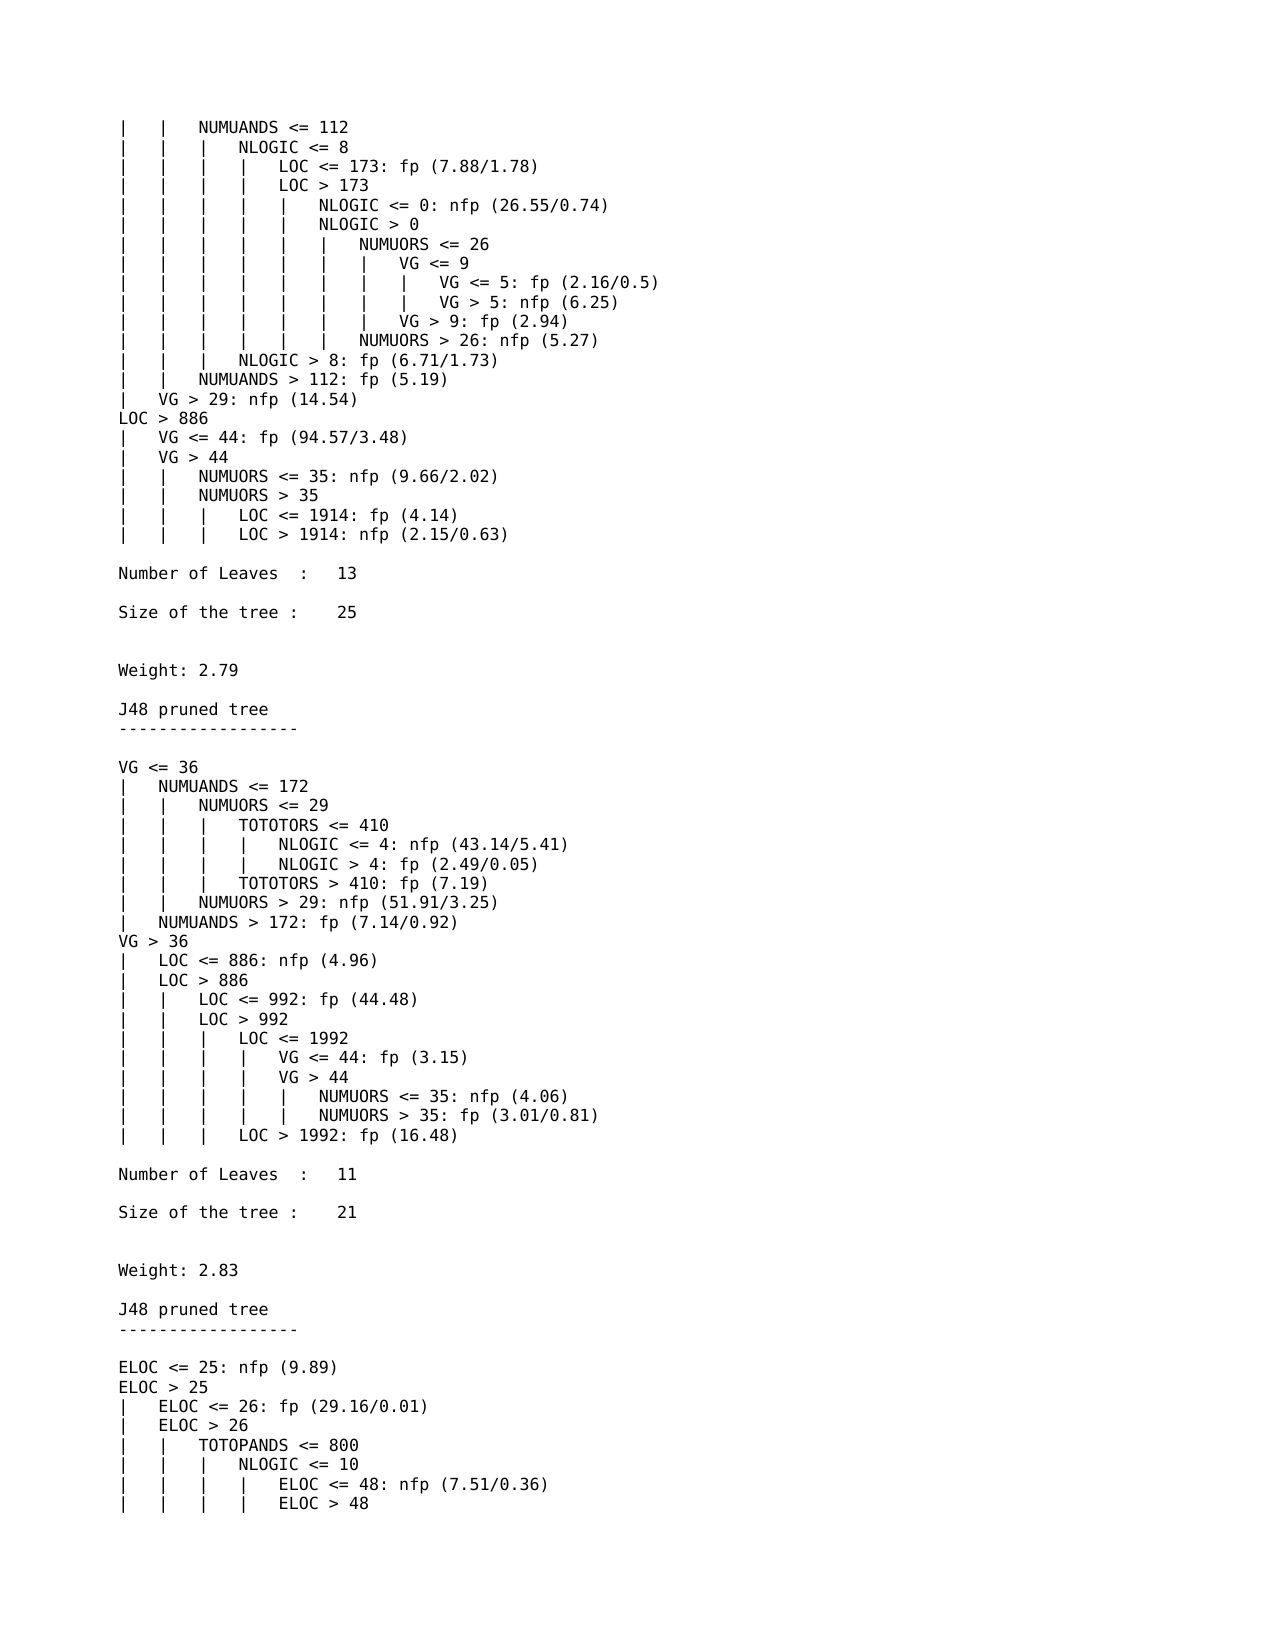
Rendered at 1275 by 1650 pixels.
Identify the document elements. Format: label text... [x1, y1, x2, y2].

text | | TOTOPANDS <= 800 [118, 1436, 1157, 1455]
text | | | | VG <= 44: fp (3.15) [118, 1048, 1157, 1067]
text | NUMUANDS > 172: fp (7.14/0.92) [118, 912, 1157, 932]
text ------------------ [118, 1319, 1157, 1339]
text | | | | | | NUMUORS > 26: nfp (5.27) [118, 331, 1157, 351]
text | | | | VG > 44 [118, 1067, 1157, 1087]
text | | | | NLOGIC <= 4: nfp (43.14/5.41) [118, 835, 1157, 854]
text | | NUMUORS > 29: nfp (51.91/3.25) [118, 893, 1157, 912]
text | | | | | | | | VG > 5: nfp (6.25) [118, 292, 1157, 312]
text | | | TOTOTORS > 410: fp (7.19) [118, 874, 1157, 893]
text | | | | ELOC > 48 [118, 1494, 1157, 1513]
text | | | | | | | VG > 9: fp (2.94) [118, 312, 1157, 331]
text | | | | | | | VG <= 9 [118, 254, 1157, 273]
text | | | LOC > 1992: fp (16.48) [118, 1126, 1157, 1145]
text | | | | LOC <= 173: fp (7.88/1.78) [118, 157, 1157, 176]
text | NUMUANDS <= 172 [118, 777, 1157, 796]
text | | LOC <= 992: fp (44.48) [118, 990, 1157, 1009]
text VG <= 36 [118, 757, 1157, 777]
text | | | LOC > 1914: nfp (2.15/0.63) [118, 525, 1157, 544]
text | | NUMUANDS > 112: fp (5.19) [118, 370, 1157, 389]
text Weight: 2.79 [118, 661, 1157, 680]
text | LOC <= 886: nfp (4.96) [118, 951, 1157, 971]
text Number of Leaves : 13 [118, 564, 1157, 583]
text | | NUMUORS > 35 [118, 486, 1157, 506]
text | | NUMUORS <= 35: nfp (9.66/2.02) [118, 467, 1157, 486]
text | LOC > 886 [118, 971, 1157, 990]
text | | | | | NUMUORS > 35: fp (3.01/0.81) [118, 1106, 1157, 1126]
text Number of Leaves : 11 [118, 1164, 1157, 1184]
text Size of the tree : 21 [118, 1203, 1157, 1222]
text | VG > 44 [118, 447, 1157, 467]
text | | | NLOGIC <= 8 [118, 137, 1157, 157]
text | | NUMUANDS <= 112 [118, 118, 1157, 137]
text | | | NLOGIC <= 10 [118, 1455, 1157, 1474]
text | | | NLOGIC > 8: fp (6.71/1.73) [118, 351, 1157, 370]
text | | NUMUORS <= 29 [118, 796, 1157, 816]
text ELOC > 25 [118, 1377, 1157, 1397]
text J48 pruned tree [118, 1300, 1157, 1319]
text | ELOC <= 26: fp (29.16/0.01) [118, 1397, 1157, 1416]
text | | | | NLOGIC > 4: fp (2.49/0.05) [118, 854, 1157, 874]
text | | | TOTOTORS <= 410 [118, 816, 1157, 835]
text | | | | | NLOGIC <= 0: nfp (26.55/0.74) [118, 196, 1157, 215]
text | | | | | NLOGIC > 0 [118, 215, 1157, 234]
text Weight: 2.83 [118, 1261, 1157, 1281]
text ELOC <= 25: nfp (9.89) [118, 1358, 1157, 1377]
text Size of the tree : 25 [118, 602, 1157, 622]
text LOC > 886 [118, 409, 1157, 428]
text VG > 36 [118, 932, 1157, 951]
text | | | | LOC > 173 [118, 176, 1157, 196]
text | VG > 29: nfp (14.54) [118, 389, 1157, 409]
text J48 pruned tree [118, 699, 1157, 719]
text | | | | | | NUMUORS <= 26 [118, 234, 1157, 254]
text | | | | | NUMUORS <= 35: nfp (4.06) [118, 1087, 1157, 1106]
text ------------------ [118, 719, 1157, 738]
text | | | | | | | | VG <= 5: fp (2.16/0.5) [118, 273, 1157, 292]
text | VG <= 44: fp (94.57/3.48) [118, 428, 1157, 447]
text | | | LOC <= 1992 [118, 1029, 1157, 1048]
text | | | LOC <= 1914: fp (4.14) [118, 506, 1157, 525]
text | | LOC > 992 [118, 1009, 1157, 1029]
text | ELOC > 26 [118, 1416, 1157, 1436]
text | | | | ELOC <= 48: nfp (7.51/0.36) [118, 1474, 1157, 1494]
